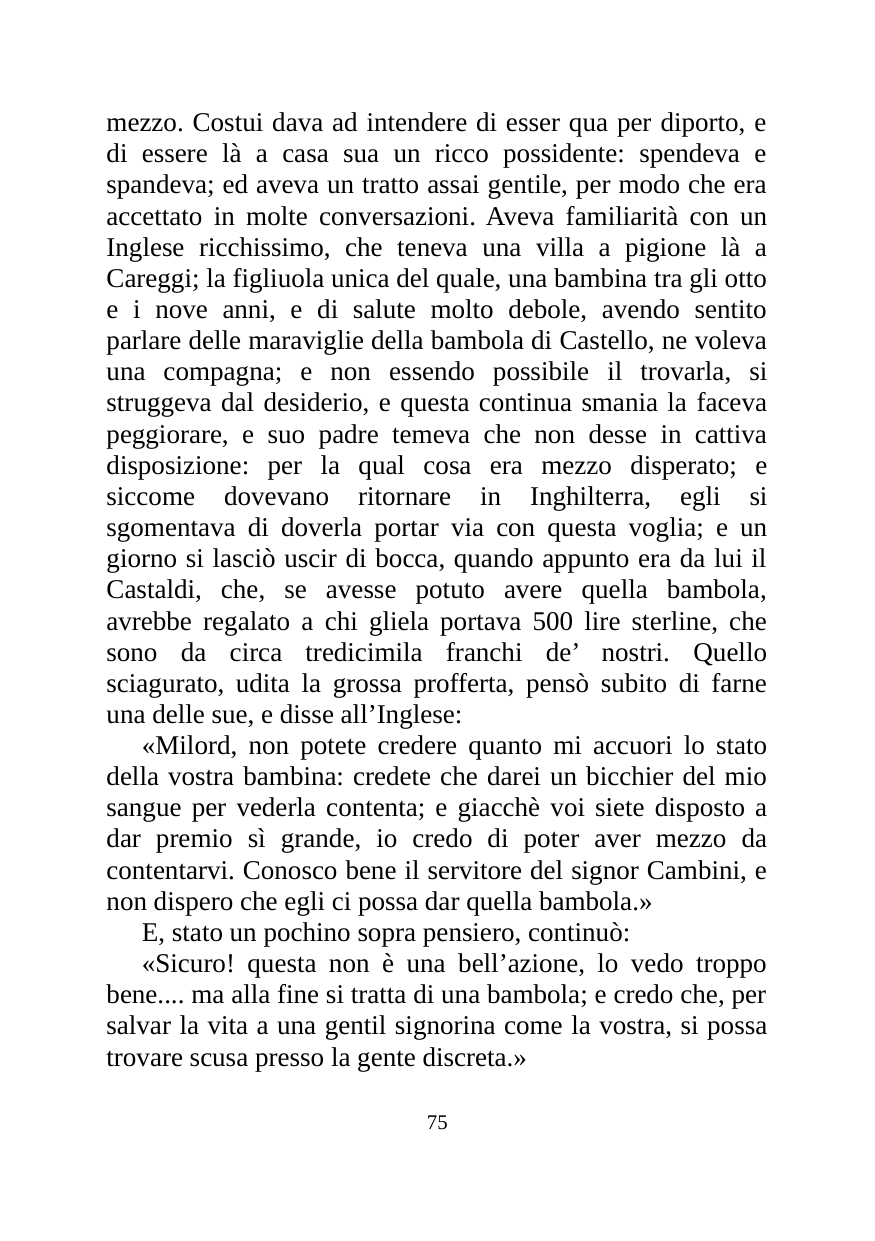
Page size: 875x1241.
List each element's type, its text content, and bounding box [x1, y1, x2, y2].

text «Sicuro! questa non è una bell’azione, lo vedo troppo bene.... ma alla fine si tratta di una bambola; e credo che, per salvar la vita a una gentil signorina come la vostra, si possa trovare scusa presso la gente discreta.» [106, 947, 768, 1072]
text mezzo. Costui dava ad intendere di esser qua per diporto, e di essere là a casa sua un ricco possidente: spendeva e spandeva; ed aveva un tratto assai gentile, per modo che era accettato in molte conversazioni. Aveva familiarità con un Inglese ricchissimo, che teneva una villa a pigione là a Careggi; la figliuola unica del quale, una bambina tra gli otto e i nove anni, e di salute molto debole, avendo sentito parlare delle maraviglie della bambola di Castello, ne voleva una compagna; e non essendo possibile il trovarla, si struggeva dal desiderio, e questa continua smania la faceva peggiorare, e suo padre temeva che non desse in cattiva disposizione: per la qual cosa era mezzo disperato; e siccome dovevano ritornare in Inghilterra, egli si sgomentava di doverla portar via con questa voglia; e un giorno si lasciò uscir di bocca, quando appunto era da lui il Castaldi, che, se avesse potuto avere quella bambola, avrebbe regalato a chi gliela portava 500 lire sterline, che sono da circa tredicimila franchi de’ nostri. Quello sciagurato, udita la grossa profferta, pensò subito di farne una delle sue, e disse all’Inglese: [106, 106, 768, 729]
text «Milord, non potete credere quanto mi accuori lo stato della vostra bambina: credete che darei un bicchier del mio sangue per vederla contenta; e giacchè voi siete disposto a dar premio sì grande, io credo di poter aver mezzo da contentarvi. Conosco bene il servitore del signor Cambini, e non dispero che egli ci possa dar quella bambola.» [106, 729, 768, 916]
text E, stato un pochino sopra pensiero, continuò: [106, 916, 768, 947]
